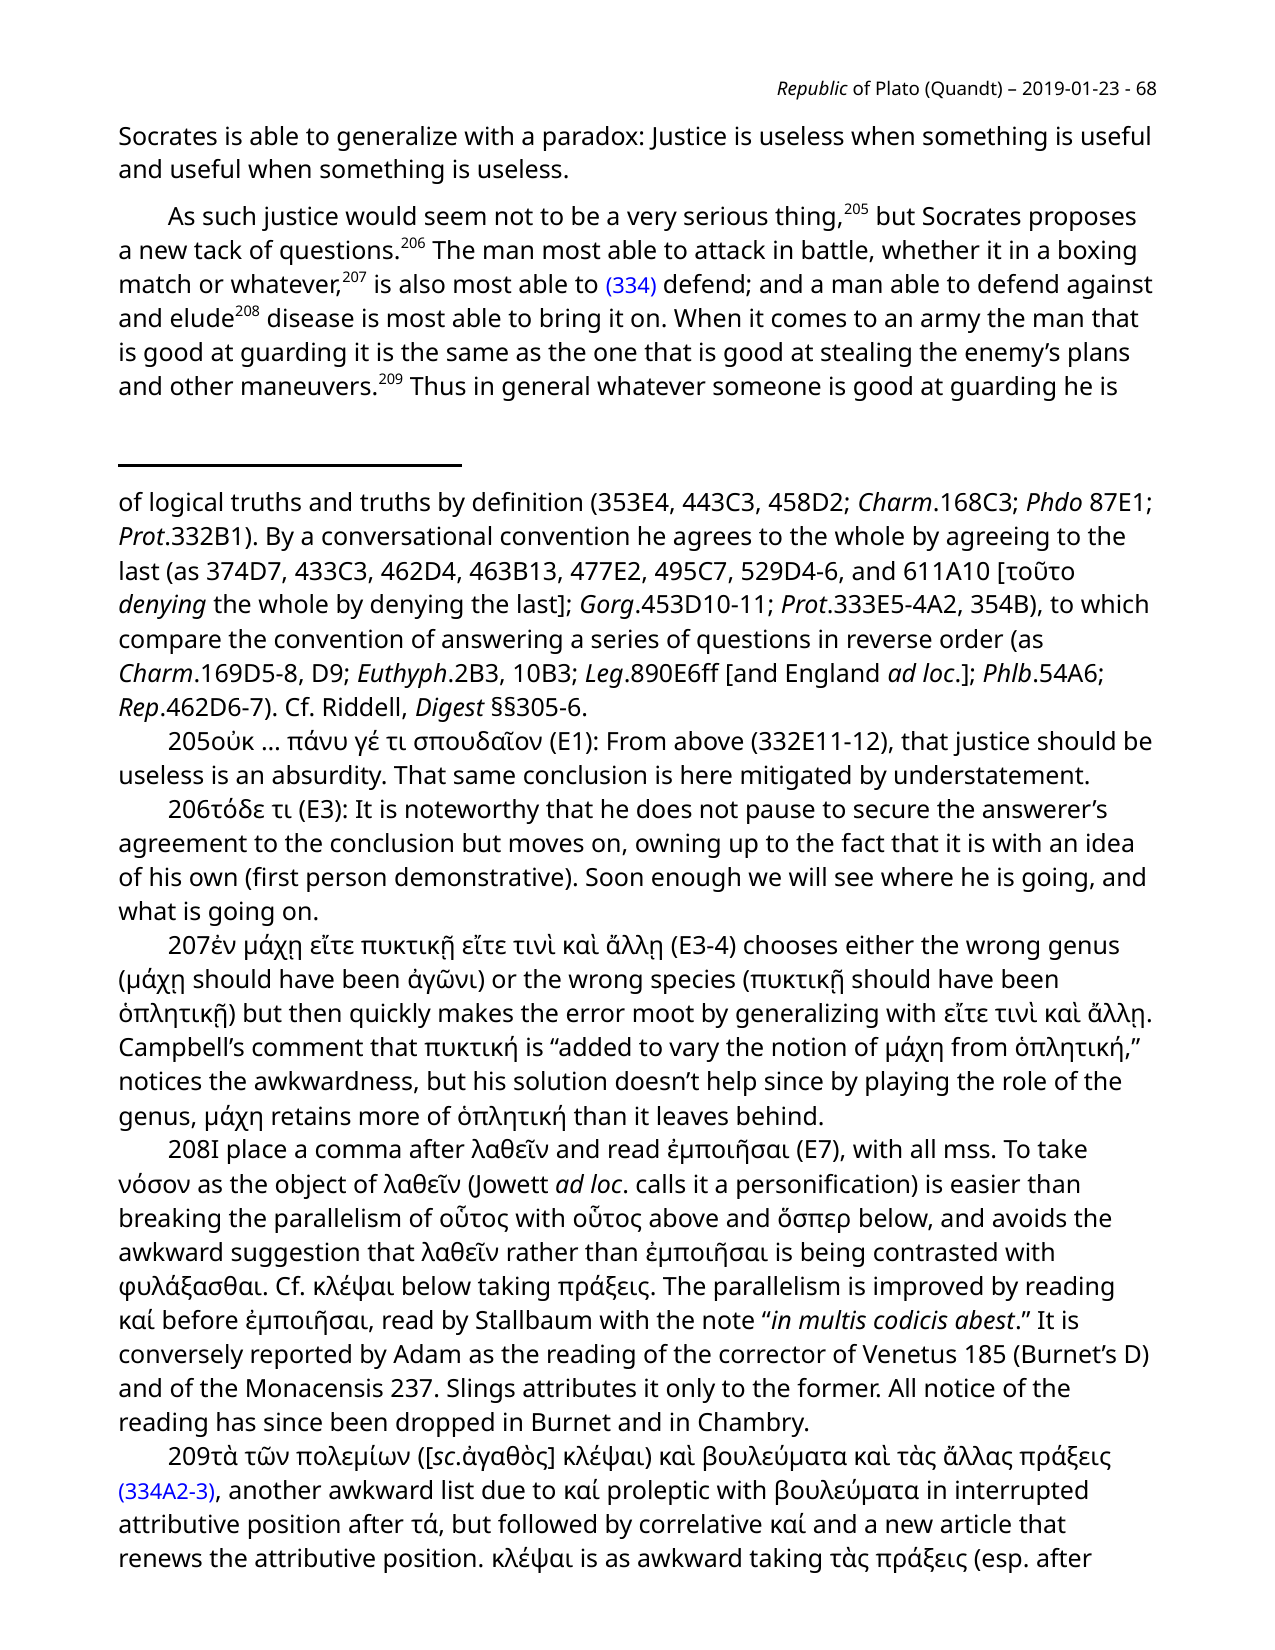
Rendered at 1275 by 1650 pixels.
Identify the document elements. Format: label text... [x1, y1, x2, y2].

text ἀνάγκη (D9): The necessity he refers to pertains only to the “analytic” truths that a musician uses the lyre and a soldier the shield. ἀναγκή and ἀναγκαῖον are often used of logical truths and truths by definition (353E4, 443C3, 458D2; Charm.168C3; Phdo 87E1; Prot.332B1). By a conversational convention he agrees to the whole by agreeing to the last (as 374D7, 433C3, 462D4, 463B13, 477E2, 495C7, 529D4-6, and 611A10 [τοῦτο denying the whole by denying the last]; Gorg.453D10-11; Prot.333E5-4A2, 354B), to which compare the convention of answering a series of questions in reverse order (as Charm.169D5-8, D9; Euthyph.2B3, 10B3; Leg.890E6ff [and England ad loc.]; Phlb.54A6; Rep.462D6-7). Cf. Riddell, Digest §§305-6. [118, 485, 1157, 723]
text I place a comma after λαθεῖν and read ἐμποιῆσαι (E7), with all mss. To take νόσον as the object of λαθεῖν (Jowett ad loc. calls it a personification) is easier than breaking the parallelism of οὗτος with οὗτος above and ὅσπερ below, and avoids the awkward suggestion that λαθεῖν rather than ἐμποιῆσαι is being contrasted with φυλάξασθαι. Cf. κλέψαι below taking πράξεις. The parallelism is improved by reading καί before ἐμποιῆσαι, read by Stallbaum with the note “in multis codicis abest.” It is conversely reported by Adam as the reading of the corrector of Venetus 185 (Burnet’s D) and of the Monacensis 237. Slings attributes it only to the former. All notice of the reading has since been dropped in Burnet and in Chambry. [118, 1132, 1157, 1439]
text τὰ τῶν πολεμίων ([sc.ἀγαθὸς] κλέψαι) καὶ βουλεύματα καὶ τὰς ἄλλας πράξεις (334A2-3), another awkward list due to καί proleptic with βουλεύματα in interrupted attributive position after τά, but followed by correlative καί and a new article that renews the attributive position. κλέψαι is as awkward taking τὰς πράξεις (esp. after taking τὰ βουλεύματα) as λαθεῖν was taking νόσον above. To point out with Campbell (ad loc.) that κλέψαι can mean steal as well as overtake recognizes the problem but burdens us with a far-fetched zeugma. [118, 1439, 1157, 1575]
text τόδε τι (E3): It is noteworthy that he does not pause to secure the answerer’s agreement to the conclusion but moves on, owning up to the fact that it is with an idea of his own (first person demonstrative). Soon enough we will see where he is going, and what is going on. [118, 792, 1157, 928]
text Inexorably Socrates does continue the questions. To deposit the thing and keep it safe means it’s unneeded. Thus, it is only when silver is unneeded (i.e., useless!) that justice becomes useful. Polemarchus accepts the former more readily than the latter since the latter comes nearer the absurdity he has been trying to avoid, that justice is useless. Socrates continues with a question that presents itself as parallel. When it’s necessary to guard a scythe, then justice is useful, whether one is guarding it for oneself or for another; but when it’s necessary to use it, then gardening is the art that is useful. Polemarchus agrees with less enthusiasm and Socrates asks whether he will agree that when similarly one needs to guard the shield and the lyre rather than put them to use, then use there will be for justice, but when he needs to use them it will be the hoplite’s art and the musician’s art that will be useful. Polemarchus agrees, and Socrates is able to generalize with a paradox: Justice is useless when something is useful and useful when something is useless. [118, 118, 1157, 186]
text ἐν μάχῃ εἴτε πυκτικῇ εἴτε τινὶ καὶ ἄλλῃ (E3-4) chooses either the wrong genus (μάχῃ should have been ἀγῶνι) or the wrong species (πυκτικῇ should have been ὁπλητικῇ) but then quickly makes the error moot by generalizing with εἴτε τινὶ καὶ ἄλλῃ. Campbell’s comment that πυκτική is “added to vary the notion of μάχη from ὁπλητική,” notices the awkwardness, but his solution doesn’t help since by playing the role of the genus, μάχη retains more of ὁπλητική than it leaves behind. [118, 928, 1157, 1132]
text οὐκ … πάνυ γέ τι σπουδαῖον (E1): From above (332E11-12), that justice should be useless is an absurdity. That same conclusion is here mitigated by understatement. [118, 723, 1157, 792]
text As such justice would seem not to be a very serious thing, but Socrates proposes a new tack of questions. The man most able to attack in battle, whether it in a boxing match or whatever, is also most able to (334) defend; and a man able to defend against and elude disease is most able to bring it on. When it comes to an army the man that is good at guarding it is the same as the one that is good at stealing the enemy’s plans and other maneuvers. Thus in general whatever someone is good at guarding he is good at stealing, and our just man, who is by definition a guard of silver, has turned out to be a silver thief! The apparent absurdity of the conclusion is then continued in the inference Socrates draws from it, that Polemarchus learned this position not from Simonides like the last one but from Homer himself, who praised Odysseus’s maternal grandfather, Autolycus, for excelling all men 'in stealth and trust.' “To sum it all up you and Homer and Simonides all see justice as a kind of stealthiness, as long as it works for the benefit of friends and the harm of enemies. Is this not what you were arguing?” Socrates asks him. [118, 199, 1157, 403]
